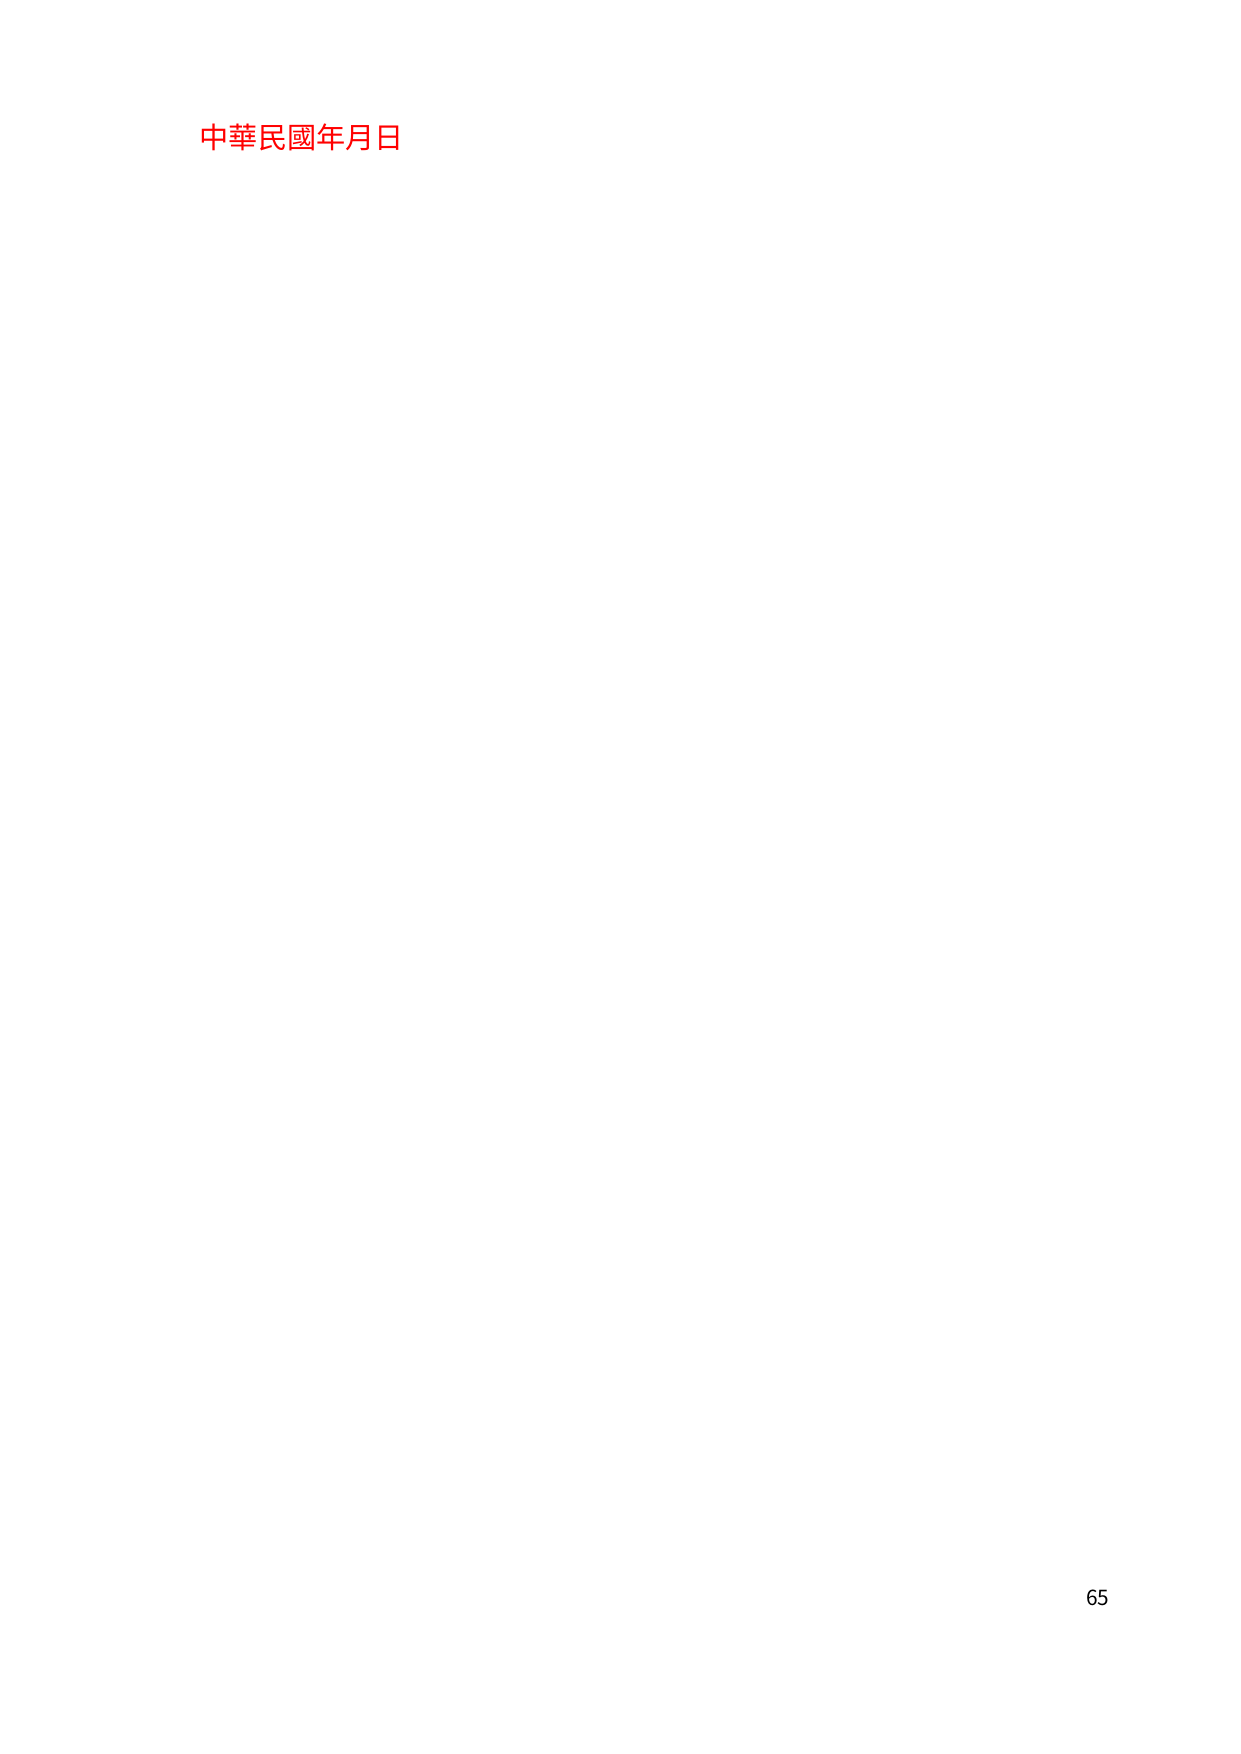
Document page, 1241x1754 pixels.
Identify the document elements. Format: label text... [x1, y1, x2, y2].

text 中華民國年月日 [164, 115, 1109, 156]
